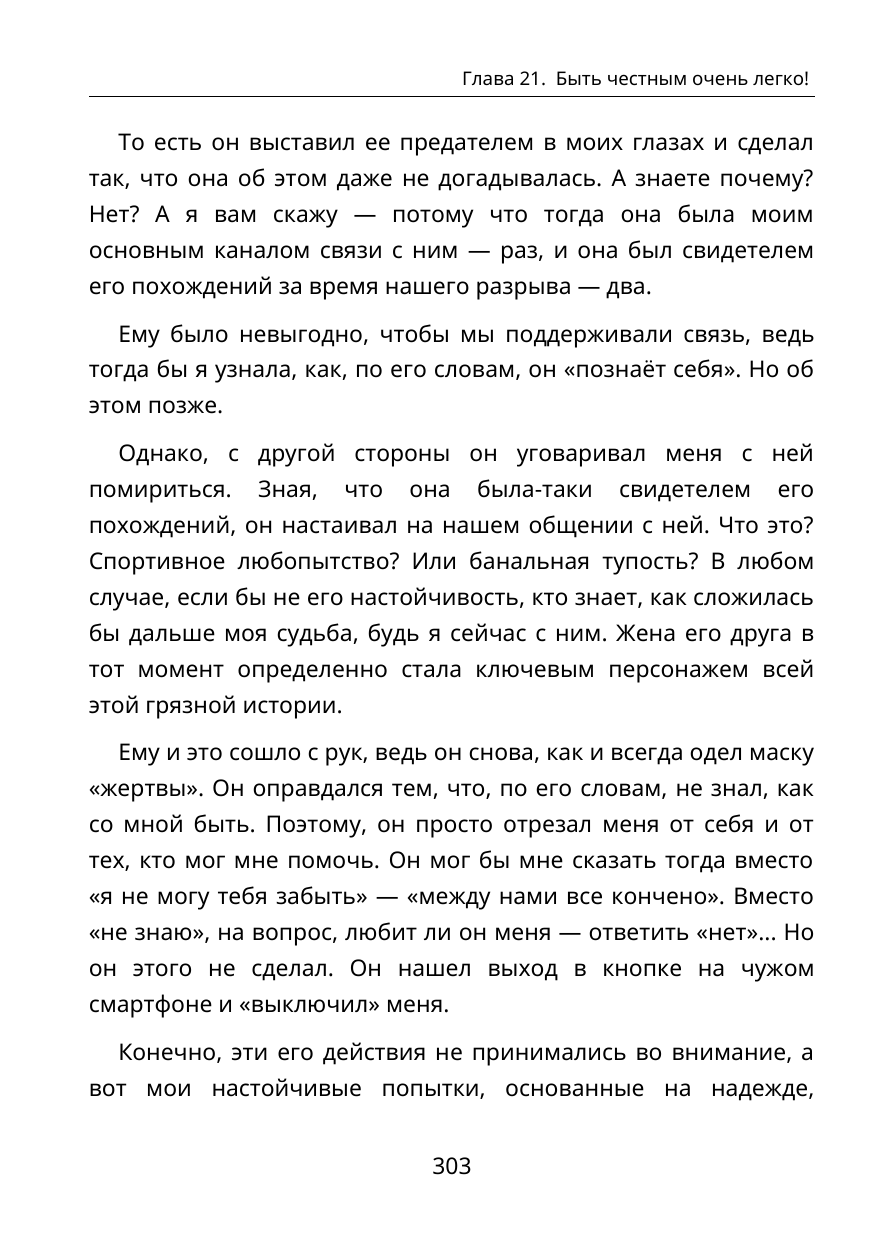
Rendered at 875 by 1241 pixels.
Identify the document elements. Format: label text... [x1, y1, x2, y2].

text То есть он выставил ее предателем в моих глазах и сделал так, что она об этом даже не догадывалась. А знаете почему? Нет? А я вам скажу — потому что тогда она была моим основным каналом связи с ним — раз, и она был свидетелем его похождений за время нашего разрыва — два. [88, 126, 815, 301]
text Конечно, эти его действия не принимались во внимание, а вот мои настойчивые попытки, основанные на надежде, [88, 1036, 815, 1103]
text Ему и это сошло с рук, ведь он снова, как и всегда одел маску «жертвы». Он оправдался тем, что, по его словам, не знал, как со мной быть. Поэтому, он просто отрезал меня от себя и от тех, кто мог мне помочь. Он мог бы мне сказать тогда вместо «я не могу тебя забыть» — «между нами все кончено». Вместо «не знаю», на вопрос, любит ли он меня — ответить «нет»... Но он этого не сделал. Он нашел выход в кнопке на чужом смартфоне и «выключил» меня. [88, 736, 815, 1019]
text Ему было невыгодно, чтобы мы поддерживали связь, ведь тогда бы я узнала, как, по его словам, он «познаёт себя». Но об этом позже. [88, 317, 815, 421]
text Однако, с другой стороны он уговаривал меня с ней помириться. Зная, что она была-таки свидетелем его похождений, он настаивал на нашем общении с ней. Что это? Спортивное любопытство? Или банальная тупость? В любом случае, если бы не его настойчивость, кто знает, как сложилась бы дальше моя судьба, будь я сейчас с ним. Жена его друга в тот момент определенно стала ключевым персонажем всей этой грязной истории. [88, 437, 815, 720]
